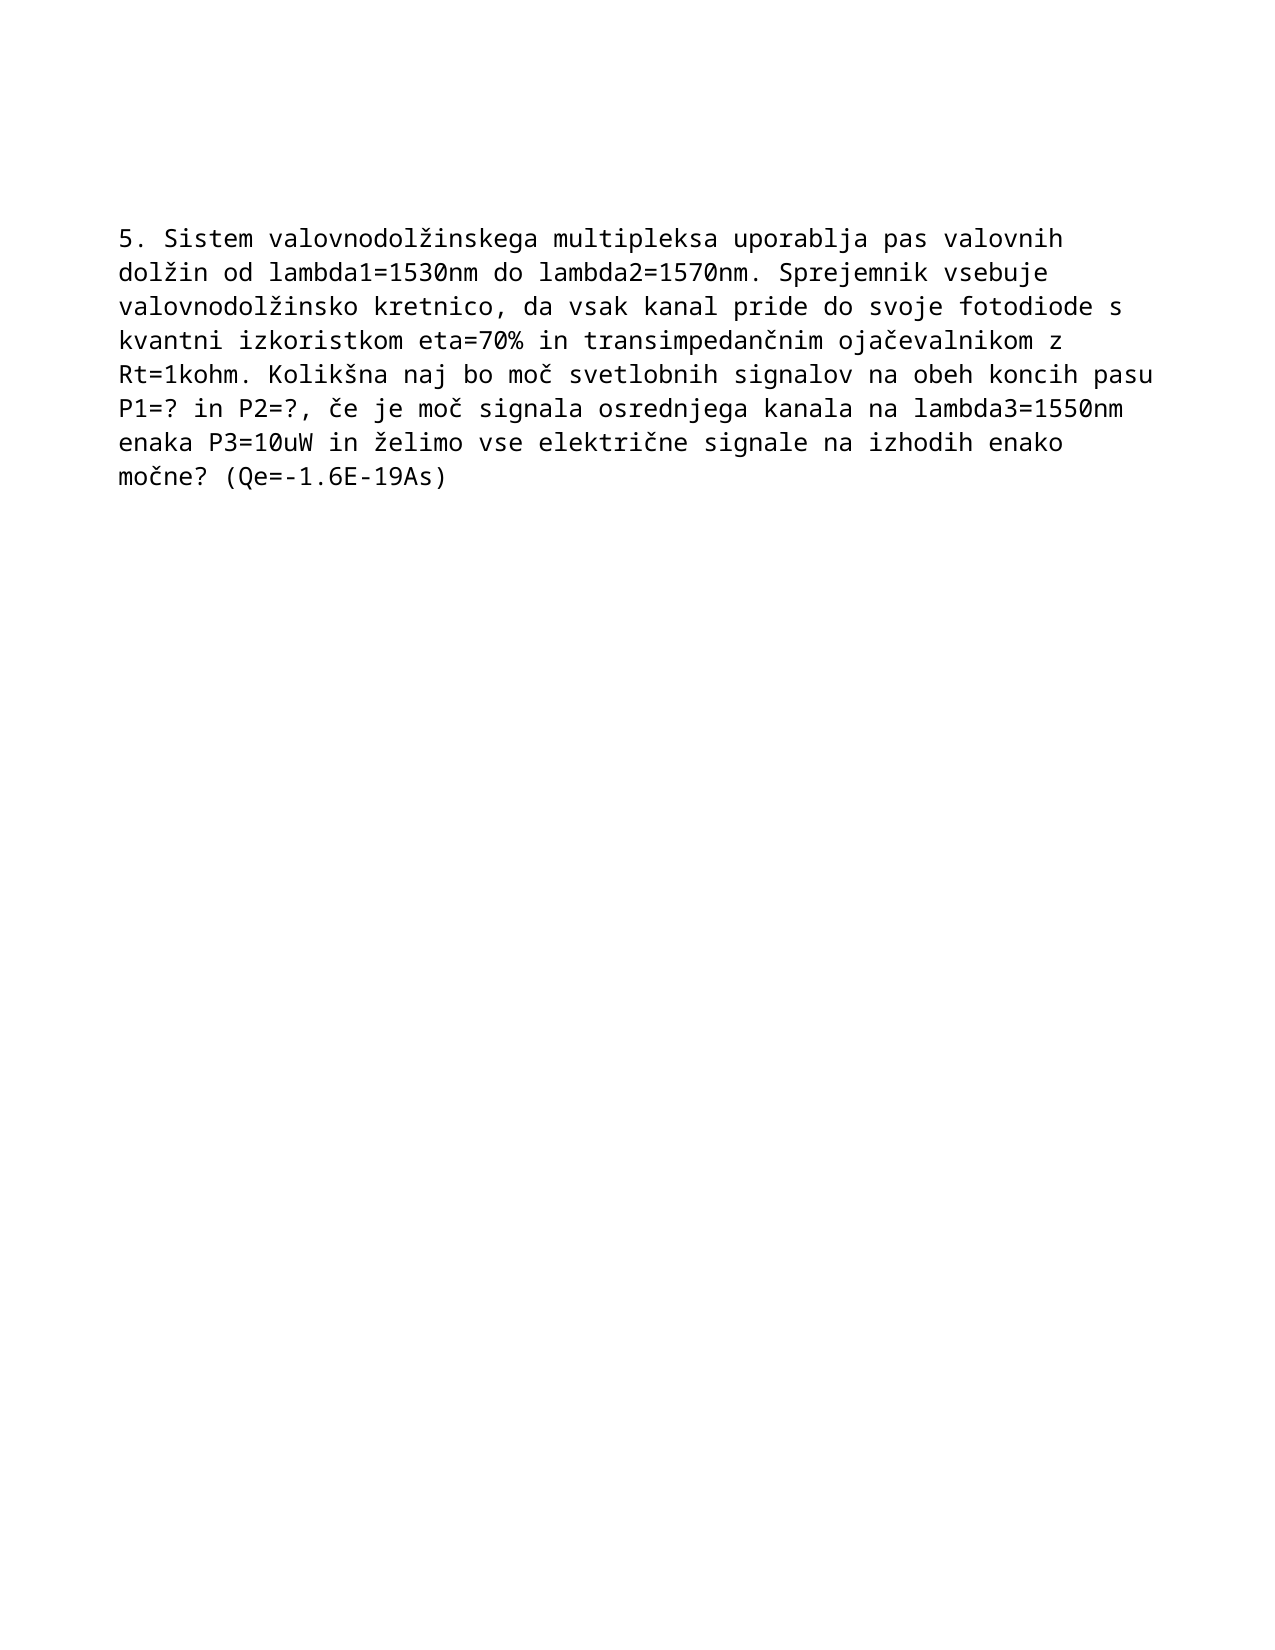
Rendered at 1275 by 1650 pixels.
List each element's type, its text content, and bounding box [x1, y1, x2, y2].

text 5. Sistem valovnodolžinskega multipleksa uporablja pas valovnih dolžin od lambda1=1530nm do lambda2=1570nm. Sprejemnik vsebuje valovnodolžinsko kretnico, da vsak kanal pride do svoje fotodiode s kvantni izkoristkom eta=70% in transimpedančnim ojačevalnikom z Rt=1kohm. Kolikšna naj bo moč svetlobnih signalov na obeh koncih pasu P1=? in P2=?, če je moč signala osrednjega kanala na lambda3=1550nm enaka P3=10uW in želimo vse električne signale na izhodih enako močne? (Qe=-1.6E-19As) [118, 220, 1157, 493]
